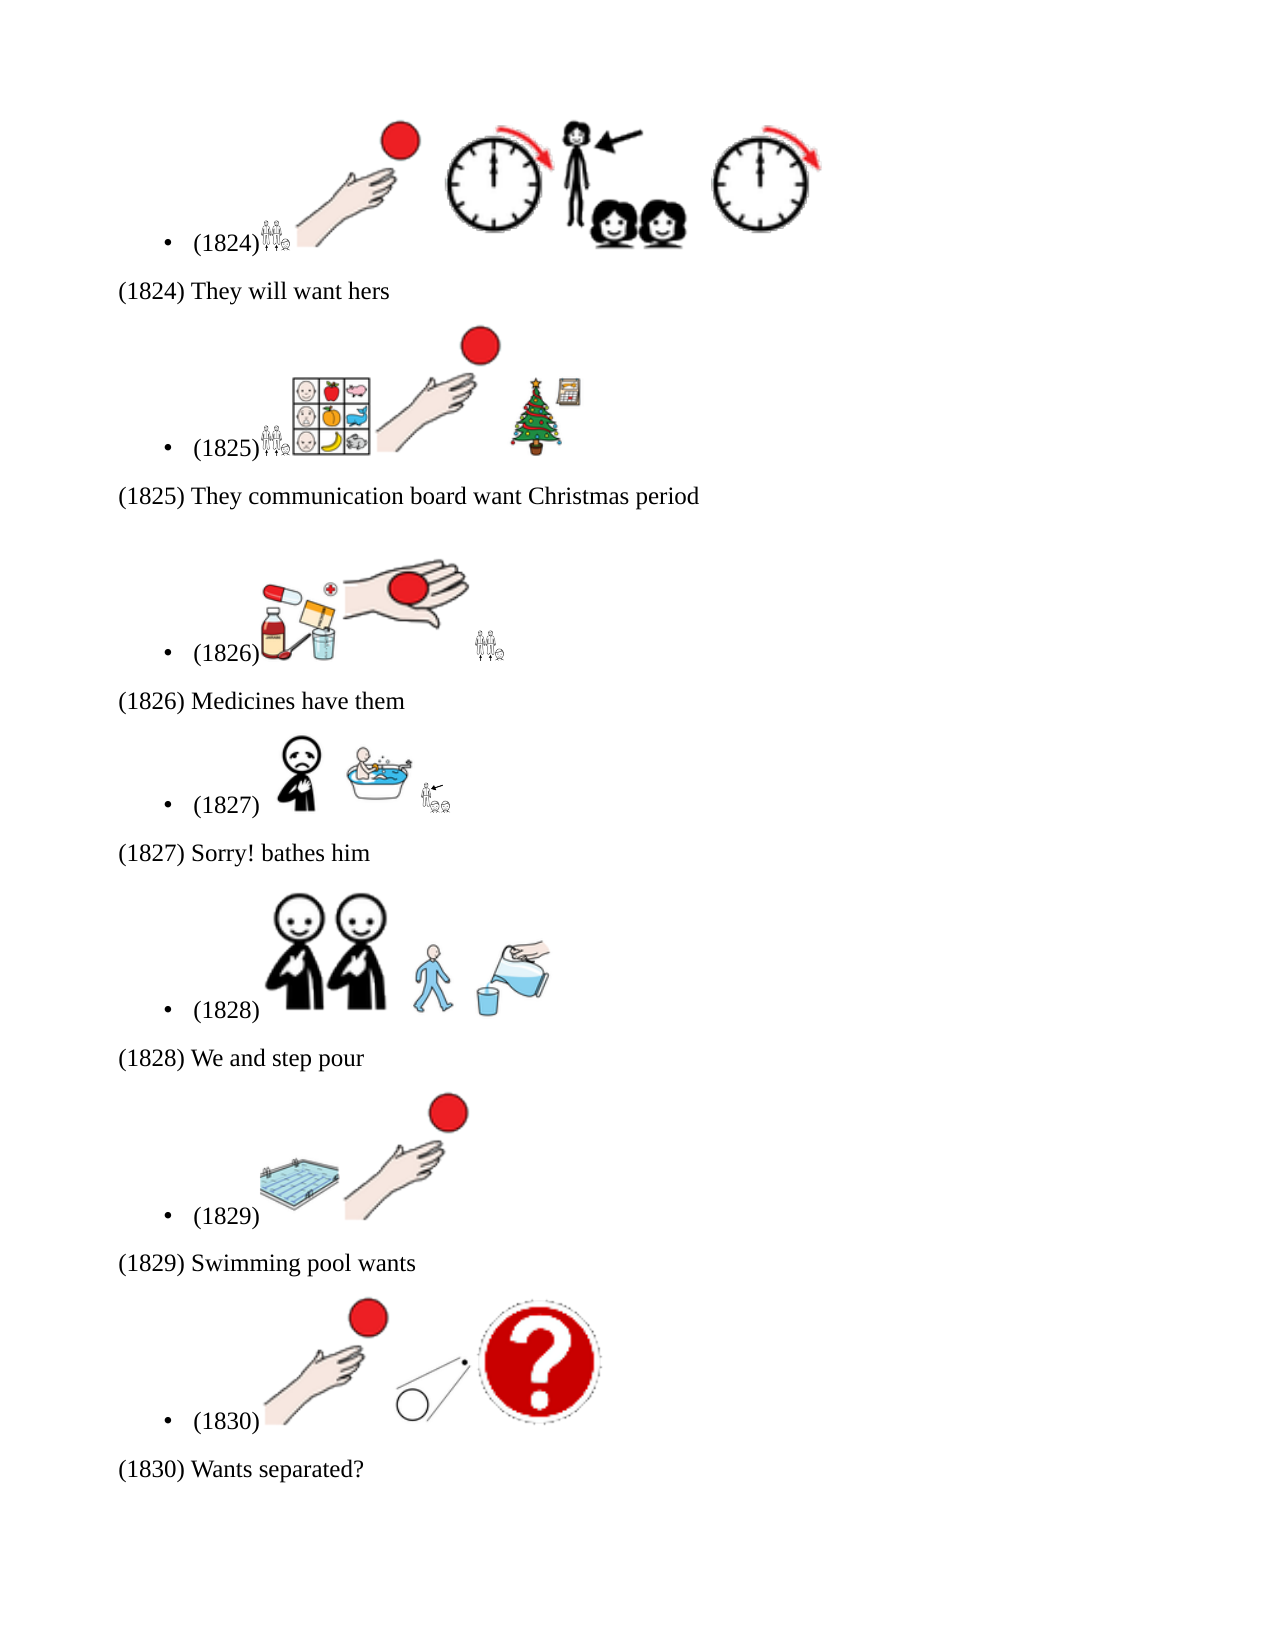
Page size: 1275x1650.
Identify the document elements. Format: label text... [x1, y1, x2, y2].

list (1825) [164, 430, 1157, 462]
list (1824) [164, 225, 1157, 257]
text (1829) Swimming pool wants [118, 1248, 1157, 1277]
text (1824) They will want hers [118, 276, 1157, 304]
picture [259, 885, 554, 1019]
picture [259, 118, 825, 252]
text (1830) Wants separated? [118, 1454, 1157, 1482]
list (1828) [164, 993, 1157, 1024]
picture [259, 733, 452, 814]
text (1825) They communication board want Christmas period [118, 481, 1157, 510]
list (1830) [164, 1403, 1157, 1435]
list (1827) [164, 788, 1157, 819]
text (1828) We and step pour [118, 1043, 1157, 1072]
picture [259, 528, 505, 662]
picture [259, 323, 586, 457]
list (1829) [164, 1198, 1157, 1229]
list (1826) [164, 636, 1157, 667]
text (1826) Medicines have them [118, 686, 1157, 715]
text (1827) Sorry! bathes him [118, 838, 1157, 867]
picture [259, 1090, 474, 1225]
picture [259, 1296, 607, 1430]
